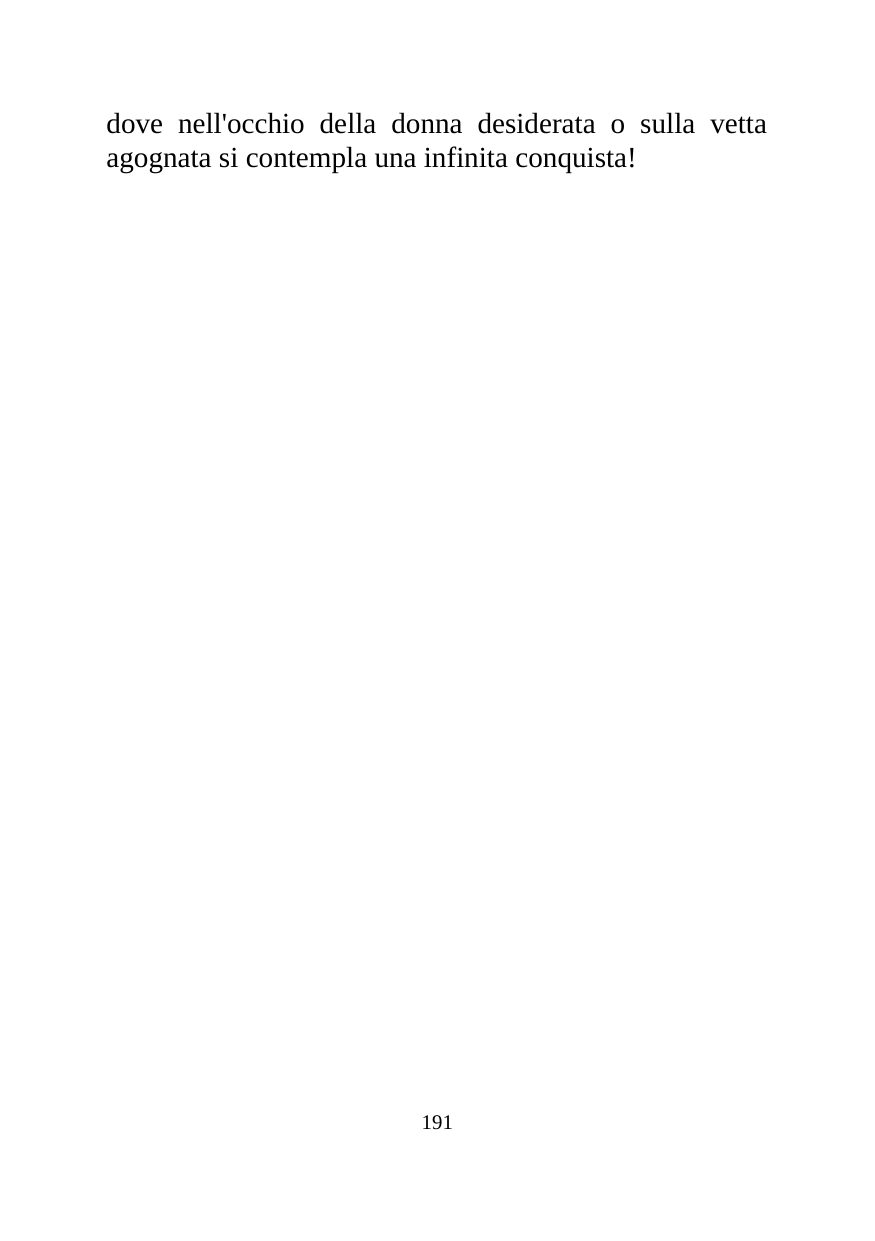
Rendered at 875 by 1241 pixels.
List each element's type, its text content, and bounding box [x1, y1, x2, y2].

text dove nell'occhio della donna desiderata o sulla vetta agognata si contempla una infinita conquista! [106, 106, 768, 173]
